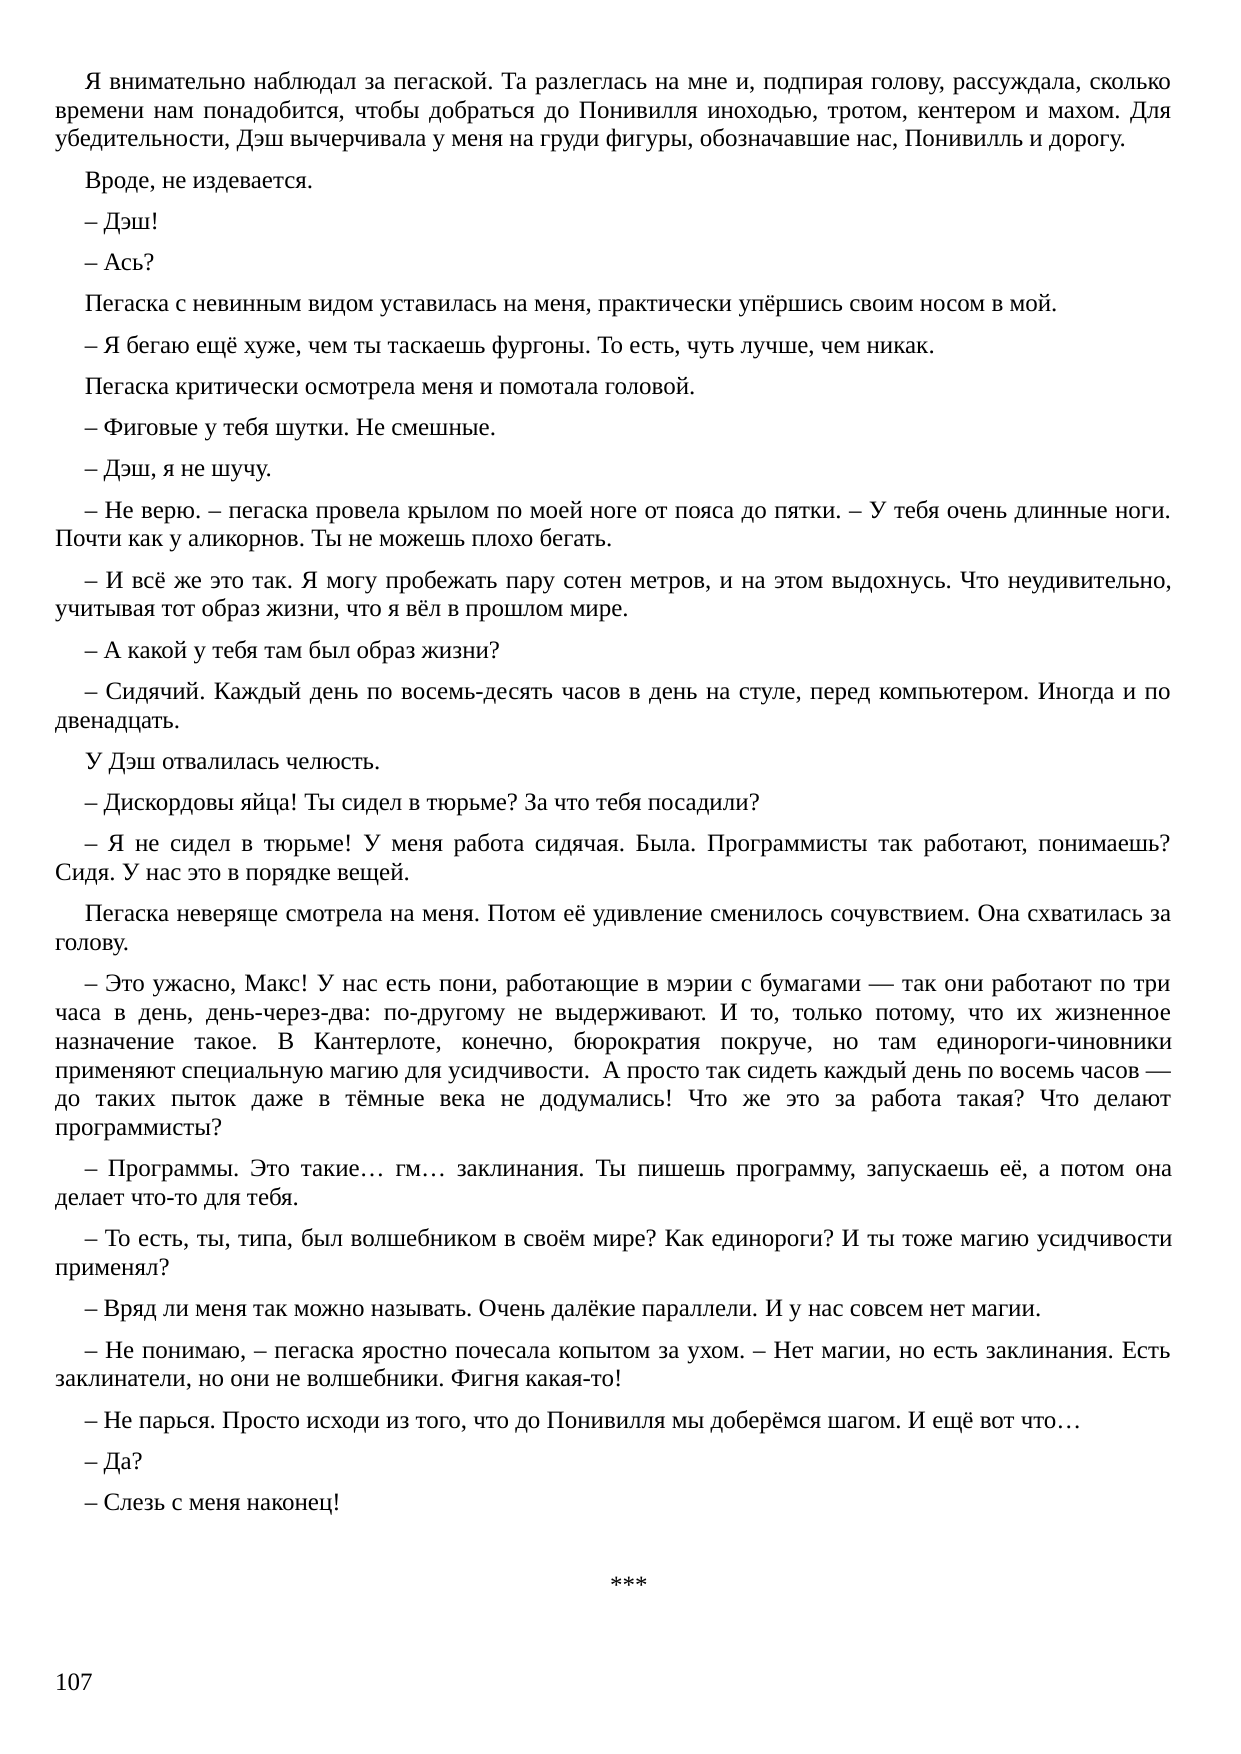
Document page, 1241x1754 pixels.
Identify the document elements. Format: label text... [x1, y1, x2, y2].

text – А какой у тебя там был образ жизни? [55, 635, 1173, 663]
text – И всё же это так. Я могу пробежать пару сотен метров, и на этом выдохнусь. Что неудивительно, учитывая тот образ жизни, что я вёл в прошлом мире. [55, 565, 1173, 622]
text – Это ужасно, Макс! У нас есть пони, работающие в мэрии с бумагами — так они работают по три часа в день, день-через-два: по-другому не выдерживают. И то, только потому, что их жизненное назначение такое. В Кантерлоте, конечно, бюрократия покруче, но там единороги-чиновники применяют специальную магию для усидчивости. А просто так сидеть каждый день по восемь часов — до таких пыток даже в тёмные века не додумались! Что же это за работа такая? Что делают программисты? [55, 968, 1173, 1141]
text – Не парься. Просто исходи из того, что до Понивилля мы доберёмся шагом. И ещё вот что… [55, 1405, 1173, 1433]
text – Ась? [55, 247, 1173, 276]
text – Дэш, я не шучу. [55, 453, 1173, 482]
text – То есть, ты, типа, был волшебником в своём мире? Как единороги? И ты тоже магию усидчивости применял? [55, 1223, 1173, 1281]
text – Я не сидел в тюрьме! У меня работа сидячая. Была. Программисты так работают, понимаешь? Сидя. У нас это в порядке вещей. [55, 828, 1173, 886]
text – Дэш! [55, 206, 1173, 235]
text У Дэш отвалилась челюсть. [55, 746, 1173, 775]
text Пегаска с невинным видом уставилась на меня, практически упёршись своим носом в мой. [55, 288, 1173, 317]
text – Сидячий. Каждый день по восемь-десять часов в день на стуле, перед компьютером. Иногда и по двенадцать. [55, 676, 1173, 733]
text – Вряд ли меня так можно называть. Очень далёкие параллели. И у нас совсем нет магии. [55, 1293, 1173, 1322]
text – Не понимаю, – пегаска яростно почесала копытом за ухом. – Нет магии, но есть заклинания. Есть заклинатели, но они не волшебники. Фигня какая-то! [55, 1335, 1173, 1392]
text – Дискордовы яйца! Ты сидел в тюрьме? За что тебя посадили? [55, 787, 1173, 816]
text Вроде, не издевается. [55, 165, 1173, 193]
text Я внимательно наблюдал за пегаской. Та разлеглась на мне и, подпирая голову, рассуждала, сколько времени нам понадобится, чтобы добраться до Понивилля иноходью, тротом, кентером и махом. Для убедительности, Дэш вычерчивала у меня на груди фигуры, обозначавшие нас, Понивилль и дорогу. [55, 66, 1173, 152]
text – Слезь с меня наконец! [55, 1487, 1173, 1516]
text *** [55, 1570, 1173, 1598]
text – Программы. Это такие… гм… заклинания. Ты пишешь программу, запускаешь её, а потом она делает что-то для тебя. [55, 1153, 1173, 1211]
text – Я бегаю ещё хуже, чем ты таскаешь фургоны. То есть, чуть лучше, чем никак. [55, 330, 1173, 358]
text Пегаска критически осмотрела меня и помотала головой. [55, 371, 1173, 400]
text – Фиговые у тебя шутки. Не смешные. [55, 412, 1173, 441]
text – Да? [55, 1446, 1173, 1475]
text – Не верю. – пегаска провела крылом по моей ноге от пояса до пятки. – У тебя очень длинные ноги. Почти как у аликорнов. Ты не можешь плохо бегать. [55, 495, 1173, 552]
text Пегаска неверяще смотрела на меня. Потом её удивление сменилось сочувствием. Она схватилась за голову. [55, 898, 1173, 956]
